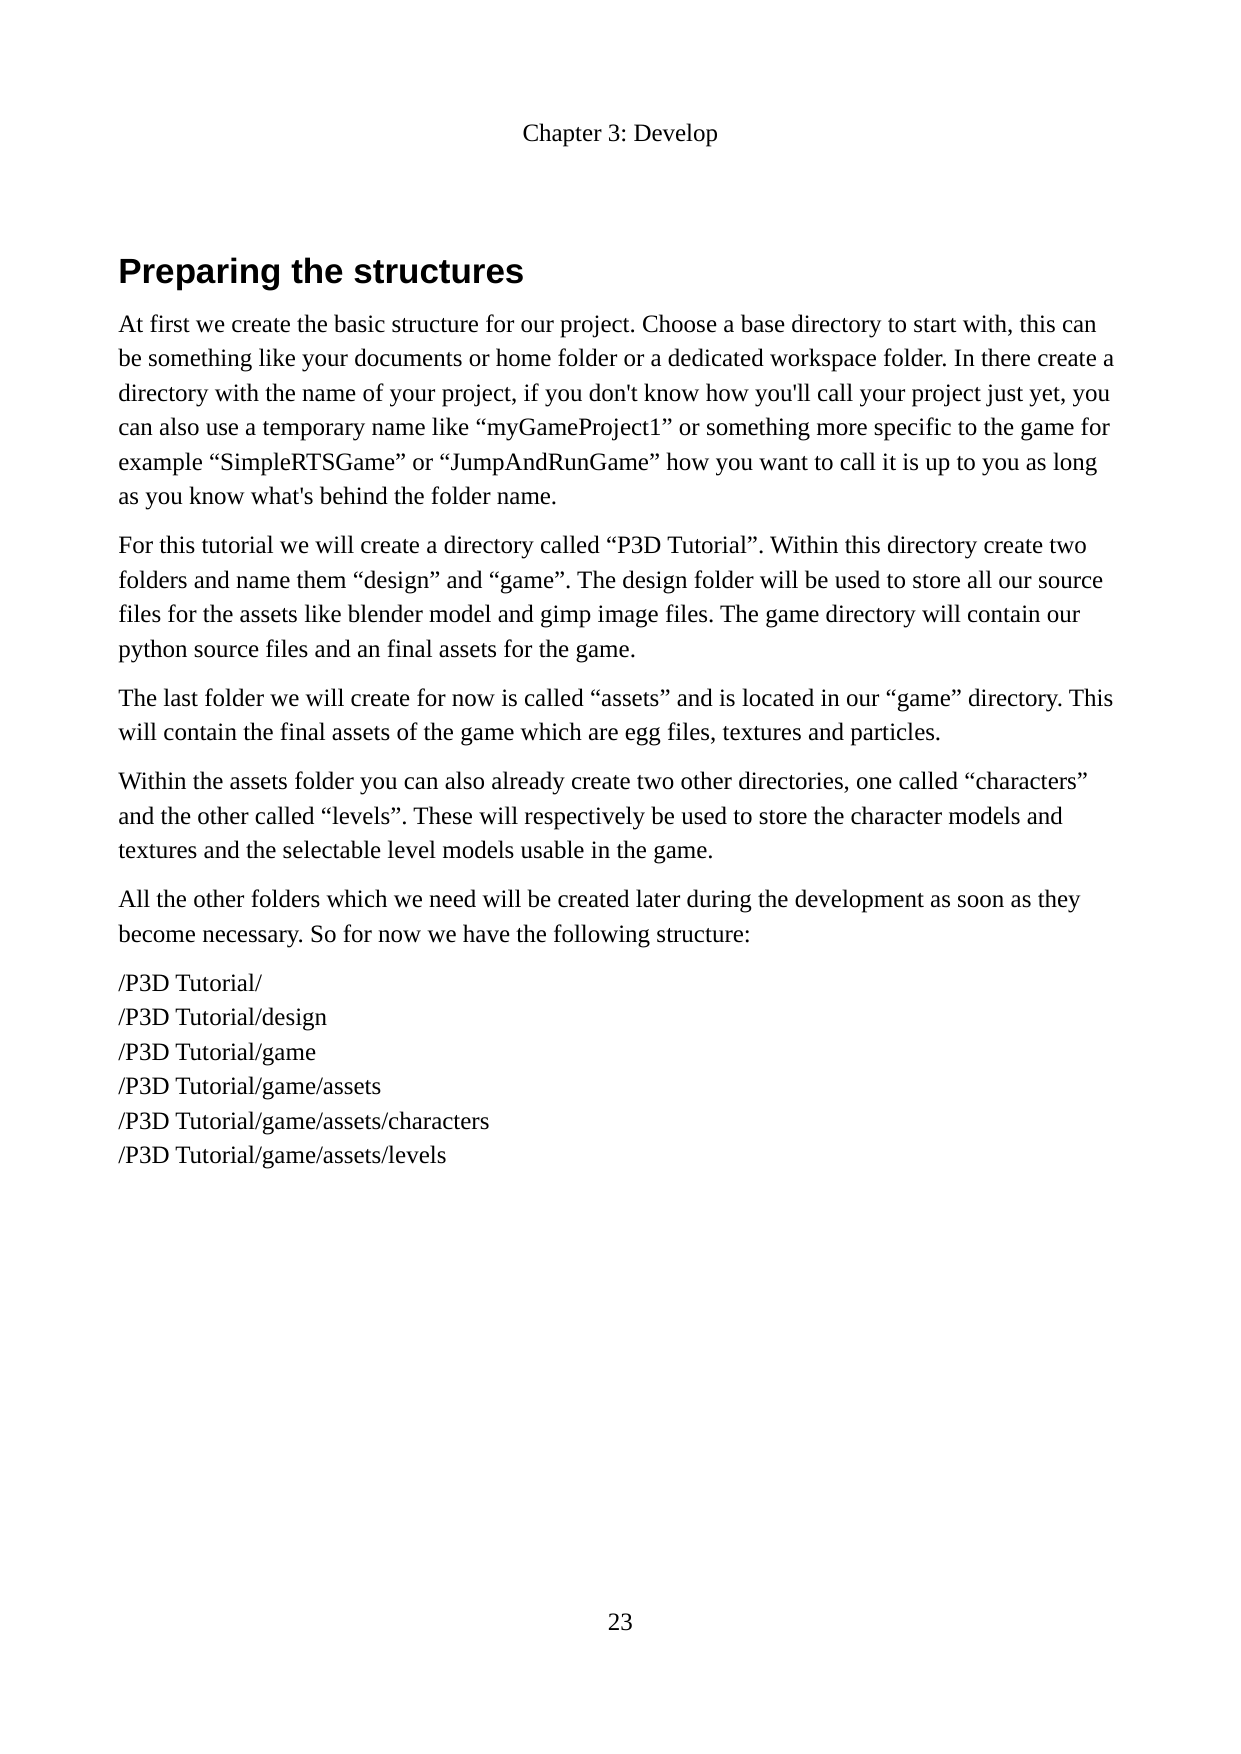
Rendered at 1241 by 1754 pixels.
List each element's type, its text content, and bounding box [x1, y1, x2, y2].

text Within the assets folder you can also already create two other directories, one called “characters” and the other called “levels”. These will respectively be used to store the character models and textures and the selectable level models usable in the game. [118, 766, 1122, 864]
text At first we create the basic structure for our project. Choose a base directory to start with, this can be something like your documents or home folder or a dedicated workspace folder. In there create a directory with the name of your project, if you don't know how you'll call your project just yet, you can also use a temporary name like “myGameProject1” or something more specific to the game for example “SimpleRTSGame” or “JumpAndRunGame” how you want to call it is up to you as long as you know what's behind the folder name. [118, 309, 1122, 510]
text For this tutorial we will create a directory called “P3D Tutorial”. Within this directory create two folders and name them “design” and “game”. The design folder will be used to store all our source files for the assets like blender model and gimp image files. The game directory will contain our python source files and an final assets for the game. [118, 530, 1122, 662]
text The last folder we will create for now is called “assets” and is located in our “game” directory. This will contain the final assets of the game which are egg files, textures and particles. [118, 683, 1122, 746]
text All the other folders which we need will be created later during the development as soon as they become necessary. So for now we have the following structure: [118, 884, 1122, 947]
text /P3D Tutorial/ /P3D Tutorial/design /P3D Tutorial/game /P3D Tutorial/game/assets /P3D Tutorial/game/assets/characters /P3D Tutorial/game/assets/levels [118, 968, 1122, 1169]
subtitle Preparing the structures [118, 250, 1122, 290]
